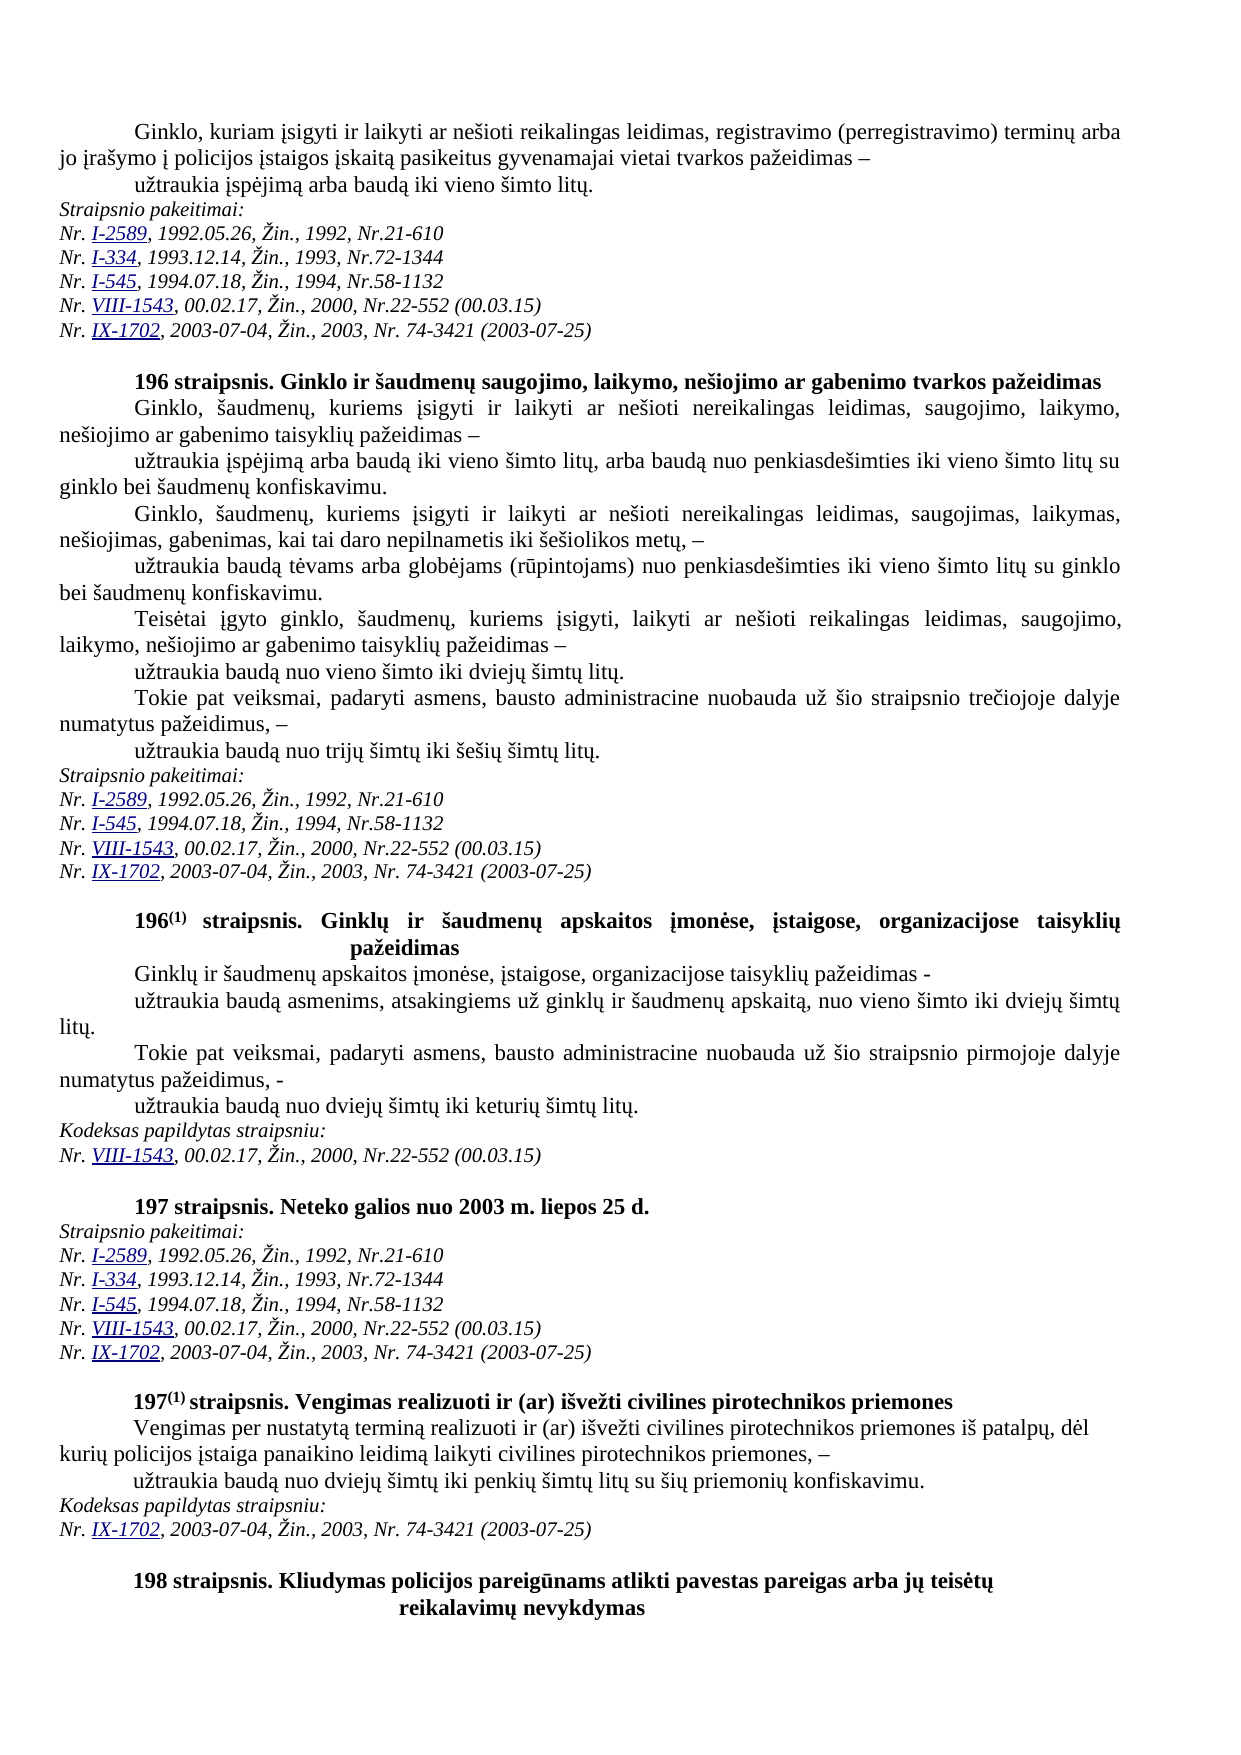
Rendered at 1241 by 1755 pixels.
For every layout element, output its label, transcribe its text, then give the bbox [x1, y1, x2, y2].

text Ginklo, šaudmenų, kuriems įsigyti ir laikyti ar nešioti nereikalingas leidimas, saugojimas, laikymas, nešiojimas, gabenimas, kai tai daro nepilnametis iki šešiolikos metų, – [59, 500, 1122, 552]
text Ginklo, kuriam įsigyti ir laikyti ar nešioti reikalingas leidimas, registravimo (perregistravimo) terminų arba jo įrašymo į policijos įstaigos įskaitą pasikeitus gyvenamajai vietai tvarkos pažeidimas – [59, 118, 1122, 171]
text Straipsnio pakeitimai: [59, 197, 1122, 221]
text užtraukia baudą asmenims, atsakingiems už ginklų ir šaudmenų apskaitą, nuo vieno šimto iki dviejų šimtų litų. [59, 987, 1122, 1039]
text Nr. IX-1702, 2003-07-04, Žin., 2003, Nr. 74-3421 (2003-07-25) [59, 1339, 1122, 1364]
text Ginklų ir šaudmenų apskaitos įmonėse, įstaigose, organizacijose taisyklių pažeidimas - [59, 960, 1122, 987]
text Nr. I-2589, 1992.05.26, Žin., 1992, Nr.21-610 [59, 221, 1122, 245]
text užtraukia baudą tėvams arba globėjams (rūpintojams) nuo penkiasdešimties iki vieno šimto litų su ginklo bei šaudmenų konfiskavimu. [59, 552, 1122, 605]
text Nr. I-2589, 1992.05.26, Žin., 1992, Nr.21-610 [59, 787, 1122, 811]
text Nr. I-545, 1994.07.18, Žin., 1994, Nr.58-1132 [59, 1291, 1122, 1316]
text Nr. I-545, 1994.07.18, Žin., 1994, Nr.58-1132 [59, 811, 1122, 835]
text užtraukia baudą nuo trijų šimtų iki šešių šimtų litų. [59, 737, 1122, 763]
text užtraukia baudą nuo dviejų šimtų iki penkių šimtų litų su šių priemonių konfiskavimu. [59, 1467, 1122, 1493]
text Nr. I-334, 1993.12.14, Žin., 1993, Nr.72-1344 [59, 1267, 1122, 1291]
text Nr. VIII-1543, 00.02.17, Žin., 2000, Nr.22-552 (00.03.15) [59, 293, 1122, 317]
text 197(1) straipsnis. Vengimas realizuoti ir (ar) išvežti civilines pirotechnikos priemones [59, 1388, 1122, 1414]
text 197 straipsnis. Neteko galios nuo 2003 m. liepos 25 d. [59, 1193, 1122, 1219]
text Nr. I-545, 1994.07.18, Žin., 1994, Nr.58-1132 [59, 269, 1122, 293]
text Tokie pat veiksmai, padaryti asmens, bausto administracine nuobauda už šio straipsnio trečiojoje dalyje numatytus pažeidimus, – [59, 684, 1122, 737]
text 196(1) straipsnis. Ginklų ir šaudmenų apskaitos įmonėse, įstaigose, organizacijose taisyklių pažeidimas [134, 908, 1122, 960]
text Nr. VIII-1543, 00.02.17, Žin., 2000, Nr.22-552 (00.03.15) [59, 835, 1122, 859]
text Nr. I-2589, 1992.05.26, Žin., 1992, Nr.21-610 [59, 1243, 1122, 1267]
text Vengimas per nustatytą terminą realizuoti ir (ar) išvežti civilines pirotechnikos priemones iš patalpų, dėl kurių policijos įstaiga panaikino leidimą laikyti civilines pirotechnikos priemones, – [59, 1414, 1122, 1467]
text Teisėtai įgyto ginklo, šaudmenų, kuriems įsigyti, laikyti ar nešioti reikalingas leidimas, saugojimo, laikymo, nešiojimo ar gabenimo taisyklių pažeidimas – [59, 605, 1122, 658]
text Kodeksas papildytas straipsniu: [59, 1493, 1122, 1517]
text Nr. I-334, 1993.12.14, Žin., 1993, Nr.72-1344 [59, 245, 1122, 269]
text užtraukia įspėjimą arba baudą iki vieno šimto litų, arba baudą nuo penkiasdešimties iki vieno šimto litų su ginklo bei šaudmenų konfiskavimu. [59, 447, 1122, 500]
text Straipsnio pakeitimai: [59, 763, 1122, 787]
text Tokie pat veiksmai, padaryti asmens, bausto administracine nuobauda už šio straipsnio pirmojoje dalyje numatytus pažeidimus, - [59, 1039, 1122, 1092]
text 198 straipsnis. Kliudymas policijos pareigūnams atlikti pavestas pareigas arba jų teisėtų [59, 1568, 1122, 1594]
text užtraukia įspėjimą arba baudą iki vieno šimto litų. [59, 171, 1122, 197]
text Straipsnio pakeitimai: [59, 1219, 1122, 1243]
text Nr. VIII-1543, 00.02.17, Žin., 2000, Nr.22-552 (00.03.15) [59, 1142, 1122, 1167]
text Nr. IX-1702, 2003-07-04, Žin., 2003, Nr. 74-3421 (2003-07-25) [59, 317, 1122, 342]
text Nr. VIII-1543, 00.02.17, Žin., 2000, Nr.22-552 (00.03.15) [59, 1316, 1122, 1339]
text Nr. IX-1702, 2003-07-04, Žin., 2003, Nr. 74-3421 (2003-07-25) [59, 859, 1122, 883]
text Ginklo, šaudmenų, kuriems įsigyti ir laikyti ar nešioti nereikalingas leidimas, saugojimo, laikymo, nešiojimo ar gabenimo taisyklių pažeidimas – [59, 394, 1122, 447]
text 196 straipsnis. Ginklo ir šaudmenų saugojimo, laikymo, nešiojimo ar gabenimo tvarkos pažeidimas [134, 368, 1122, 394]
text Nr. IX-1702, 2003-07-04, Žin., 2003, Nr. 74-3421 (2003-07-25) [59, 1517, 1122, 1541]
text užtraukia baudą nuo dviejų šimtų iki keturių šimtų litų. [59, 1092, 1122, 1118]
text reikalavimų nevykdymas [59, 1594, 1122, 1620]
text Kodeksas papildytas straipsniu: [59, 1118, 1122, 1142]
text užtraukia baudą nuo vieno šimto iki dviejų šimtų litų. [59, 658, 1122, 684]
